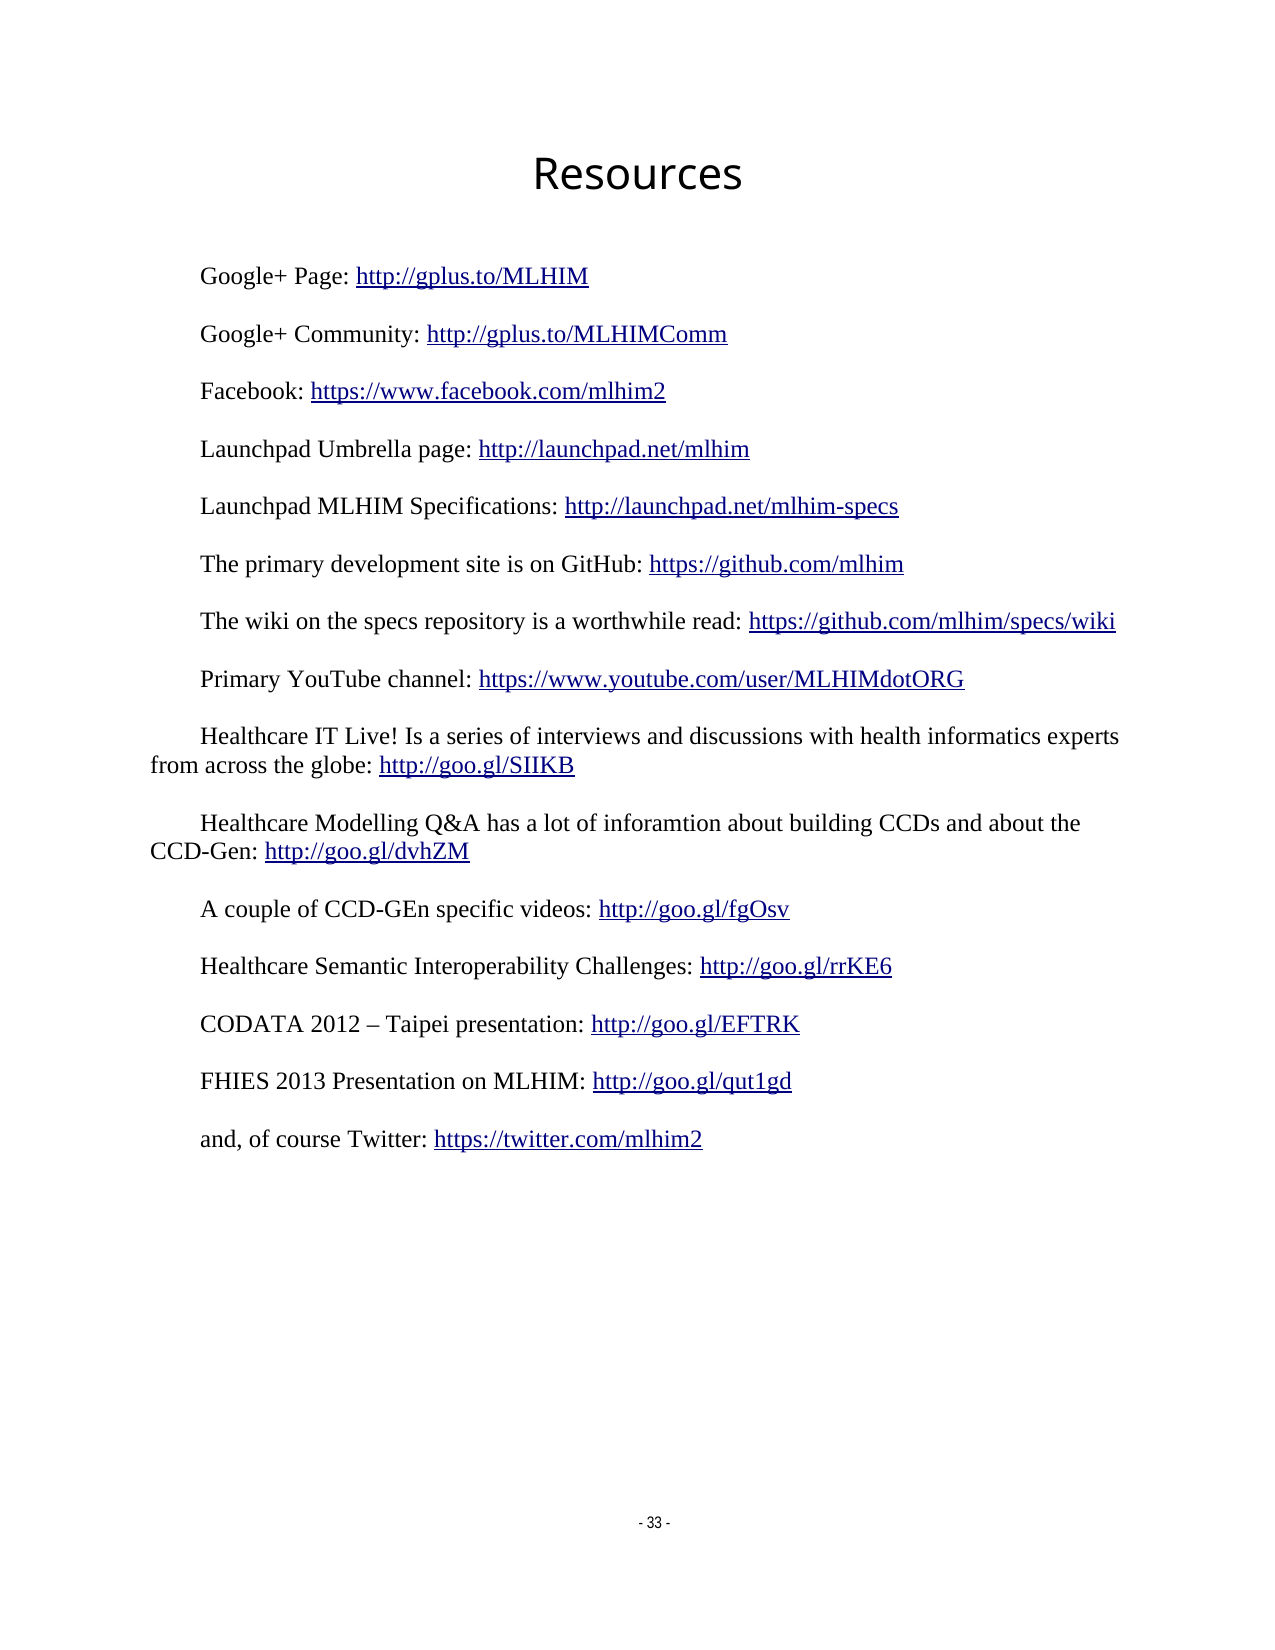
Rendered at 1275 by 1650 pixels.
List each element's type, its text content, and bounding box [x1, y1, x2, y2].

text The primary development site is on GitHub: https://github.com/mlhim [150, 549, 1125, 578]
text and, of course Twitter: https://twitter.com/mlhim2 [150, 1124, 1125, 1153]
text Healthcare Semantic Interoperability Challenges: http://goo.gl/rrKE6 [150, 951, 1125, 980]
text Google+ Community: http://gplus.to/MLHIMComm [150, 319, 1125, 348]
text Healthcare IT Live! Is a series of interviews and discussions with health informatics experts from across the globe: http://goo.gl/SIIKB [150, 721, 1125, 779]
text The wiki on the specs repository is a worthwhile read: https://github.com/mlhim/specs/wiki [150, 606, 1125, 635]
text CODATA 2012 – Taipei presentation: http://goo.gl/EFTRK [150, 1009, 1125, 1038]
text FHIES 2013 Presentation on MLHIM: http://goo.gl/qut1gd [150, 1066, 1125, 1095]
text Facebook: https://www.facebook.com/mlhim2 [150, 376, 1125, 405]
subtitle Resources [150, 143, 1125, 202]
text Launchpad Umbrella page: http://launchpad.net/mlhim [150, 434, 1125, 463]
text Primary YouTube channel: https://www.youtube.com/user/MLHIMdotORG [150, 664, 1125, 693]
text Healthcare Modelling Q&A has a lot of inforamtion about building CCDs and about the CCD-Gen: http://goo.gl/dvhZM [150, 808, 1125, 865]
text A couple of CCD-GEn specific videos: http://goo.gl/fgOsv [150, 894, 1125, 923]
text Google+ Page: http://gplus.to/MLHIM [150, 261, 1125, 290]
text Launchpad MLHIM Specifications: http://launchpad.net/mlhim-specs [150, 491, 1125, 520]
